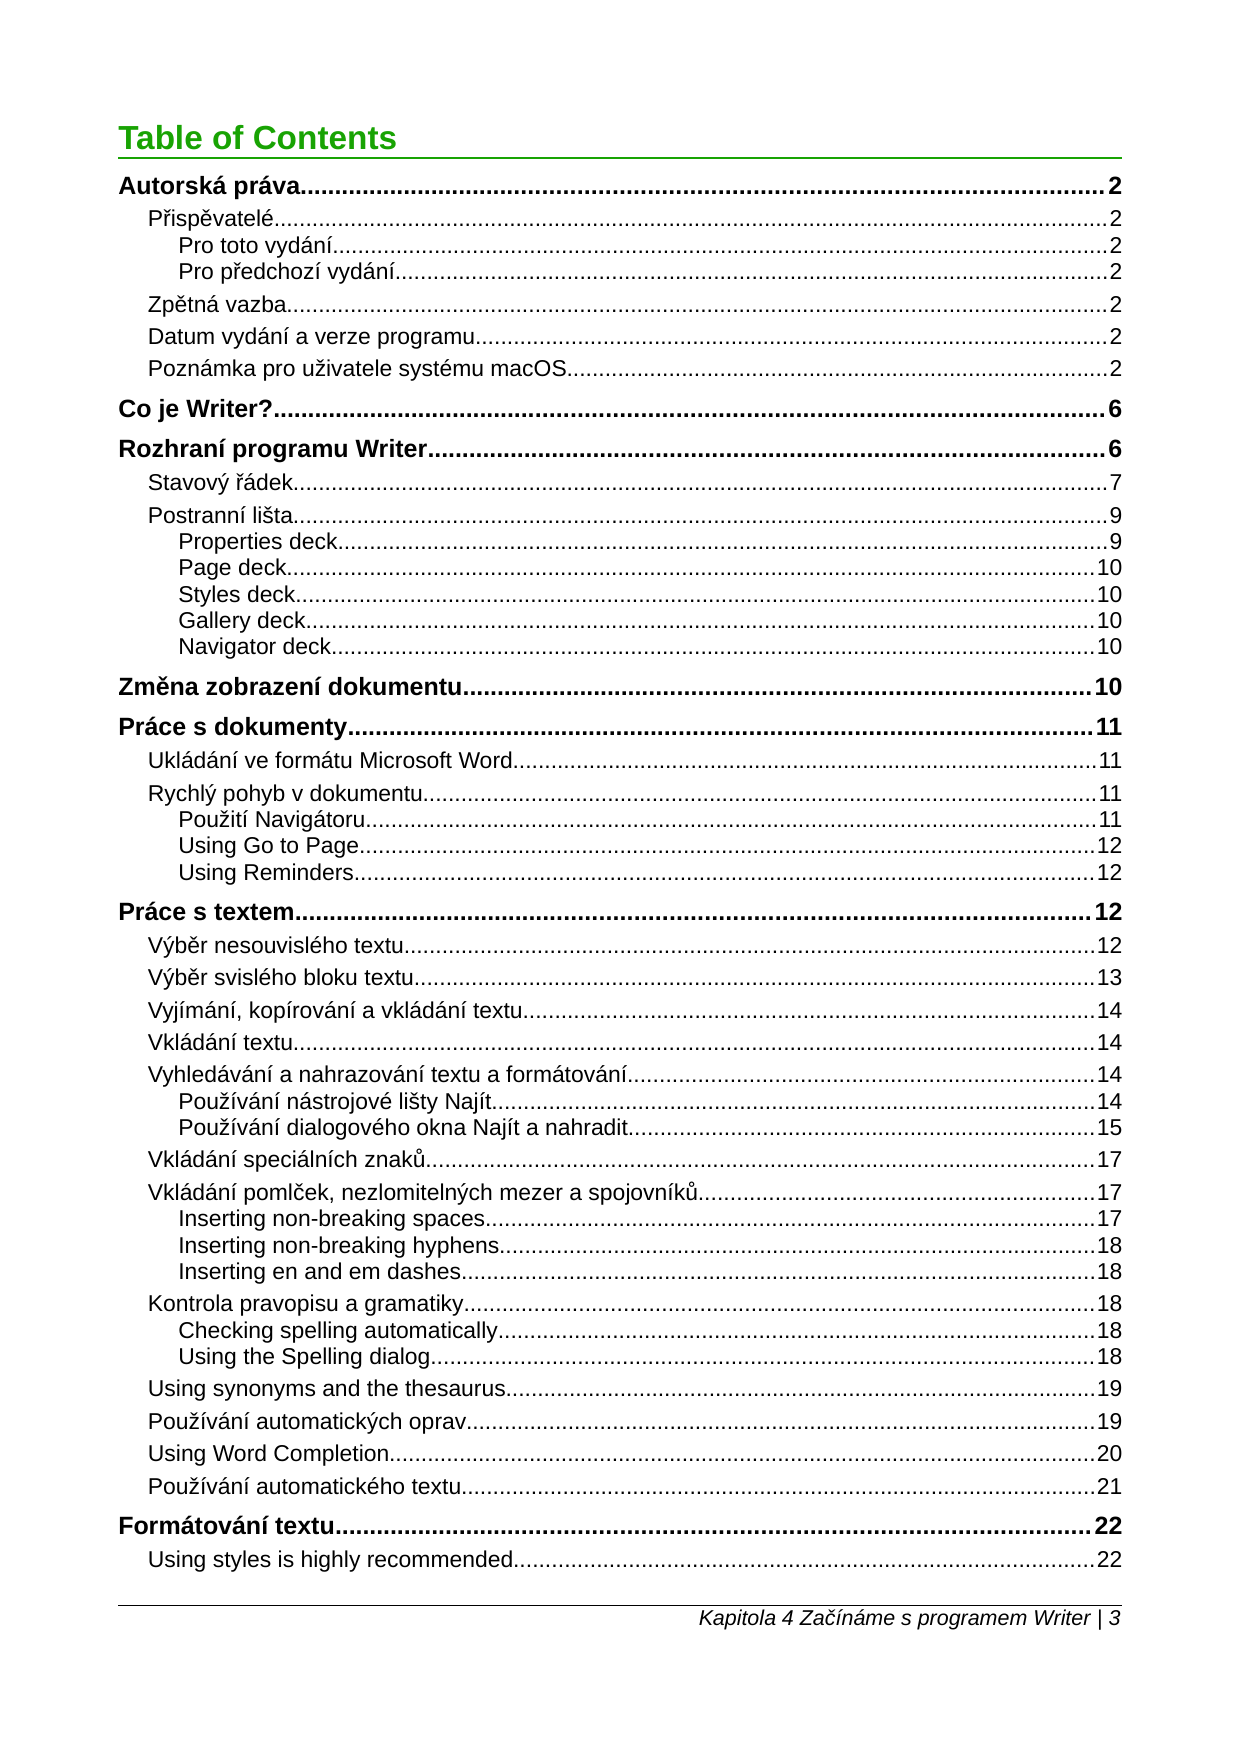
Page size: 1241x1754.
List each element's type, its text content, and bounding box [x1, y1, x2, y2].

text Kontrola pravopisu a gramatiky 18 [148, 1290, 1122, 1317]
text Styles deck 10 [178, 581, 1122, 607]
text Práce s dokumenty 11 [118, 712, 1122, 741]
text Rychlý pohyb v dokumentu 11 [148, 779, 1122, 806]
text Inserting en and em dashes 18 [178, 1258, 1122, 1284]
text Výběr svislého bloku textu 13 [148, 964, 1122, 991]
text Using Go to Page 12 [178, 832, 1122, 859]
text Using Reminders 12 [178, 859, 1122, 885]
text Formátování textu 22 [118, 1511, 1122, 1540]
text Pro toto vydání 2 [178, 232, 1122, 258]
text Výběr nesouvislého textu 12 [148, 932, 1122, 958]
text Používání automatických oprav 19 [148, 1408, 1122, 1434]
text Vyhledávání a nahrazování textu a formátování 14 [148, 1061, 1122, 1088]
text Změna zobrazení dokumentu 10 [118, 672, 1122, 700]
text Datum vydání a verze programu 2 [148, 323, 1122, 349]
text Přispěvatelé 2 [148, 205, 1122, 232]
subtitle Table of Contents [118, 118, 1122, 157]
text Using Word Completion 20 [148, 1440, 1122, 1467]
text Gallery deck 10 [178, 607, 1122, 633]
text Vkládání pomlček, nezlomitelných mezer a spojovníků 17 [148, 1179, 1122, 1205]
text Vkládání textu 14 [148, 1029, 1122, 1055]
text Práce s textem 12 [118, 897, 1122, 926]
text Navigator deck 10 [178, 633, 1122, 660]
text Inserting non-breaking hyphens 18 [178, 1232, 1122, 1258]
text Using styles is highly recommended 22 [148, 1546, 1122, 1572]
text Checking spelling automatically 18 [178, 1317, 1122, 1343]
text Rozhraní programu Writer 6 [118, 434, 1122, 463]
text Page deck 10 [178, 554, 1122, 581]
text Poznámka pro uživatele systému macOS 2 [148, 355, 1122, 382]
text Vkládání speciálních znaků 17 [148, 1146, 1122, 1173]
text Používání automatického textu 21 [148, 1473, 1122, 1499]
text Stavový řádek 7 [148, 469, 1122, 496]
text Použití Navigátoru 11 [178, 806, 1122, 832]
text Používání nástrojové lišty Najít 14 [178, 1088, 1122, 1114]
text Co je Writer? 6 [118, 394, 1122, 422]
text Using synonyms and the thesaurus 19 [148, 1375, 1122, 1402]
text Vyjímání, kopírování a vkládání textu 14 [148, 997, 1122, 1023]
text Používání dialogového okna Najít a nahradit 15 [178, 1114, 1122, 1140]
text Using the Spelling dialog 18 [178, 1343, 1122, 1369]
text Ukládání ve formátu Microsoft Word 11 [148, 747, 1122, 773]
text Pro předchozí vydání 2 [178, 258, 1122, 284]
text Postranní lišta 9 [148, 502, 1122, 528]
text Autorská práva 2 [118, 171, 1122, 199]
text Properties deck 9 [178, 528, 1122, 554]
text Zpětná vazba 2 [148, 291, 1122, 317]
text Inserting non-breaking spaces 17 [178, 1205, 1122, 1232]
